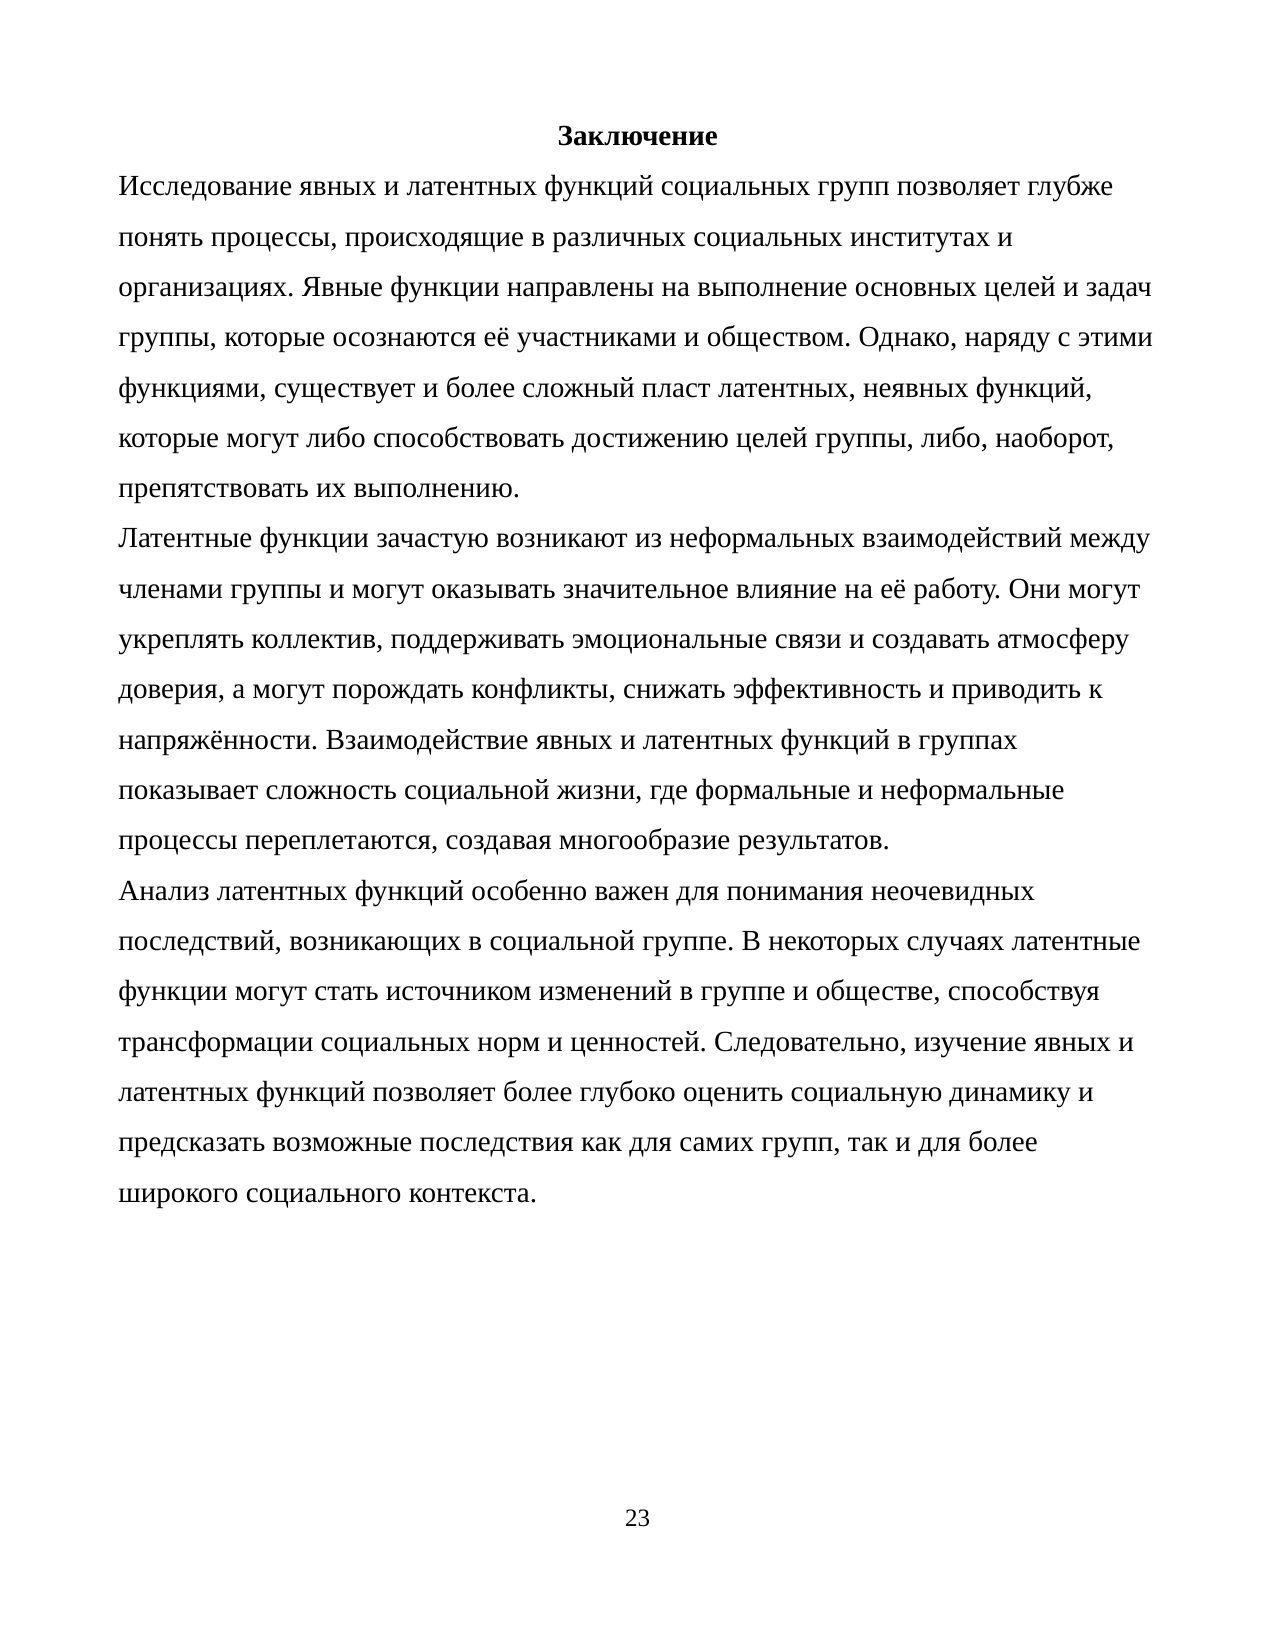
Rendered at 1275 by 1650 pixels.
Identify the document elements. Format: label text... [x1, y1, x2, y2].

text Анализ латентных функций особенно важен для понимания неочевидных последствий, возникающих в социальной группе. В некоторых случаях латентные функции могут стать источником изменений в группе и обществе, способствуя трансформации социальных норм и ценностей. Следовательно, изучение явных и латентных функций позволяет более глубоко оценить социальную динамику и предсказать возможные последствия как для самих групп, так и для более широкого социального контекста. [118, 873, 1157, 1208]
text Заключение [118, 118, 1157, 152]
text Исследование явных и латентных функций социальных групп позволяет глубже понять процессы, происходящие в различных социальных институтах и организациях. Явные функции направлены на выполнение основных целей и задач группы, которые осознаются её участниками и обществом. Однако, наряду с этими функциями, существует и более сложный пласт латентных, неявных функций, которые могут либо способствовать достижению целей группы, либо, наоборот, препятствовать их выполнению. [118, 168, 1157, 504]
text Латентные функции зачастую возникают из неформальных взаимодействий между членами группы и могут оказывать значительное влияние на её работу. Они могут укреплять коллектив, поддерживать эмоциональные связи и создавать атмосферу доверия, а могут порождать конфликты, снижать эффективность и приводить к напряжённости. Взаимодействие явных и латентных функций в группах показывает сложность социальной жизни, где формальные и неформальные процессы переплетаются, создавая многообразие результатов. [118, 521, 1157, 856]
